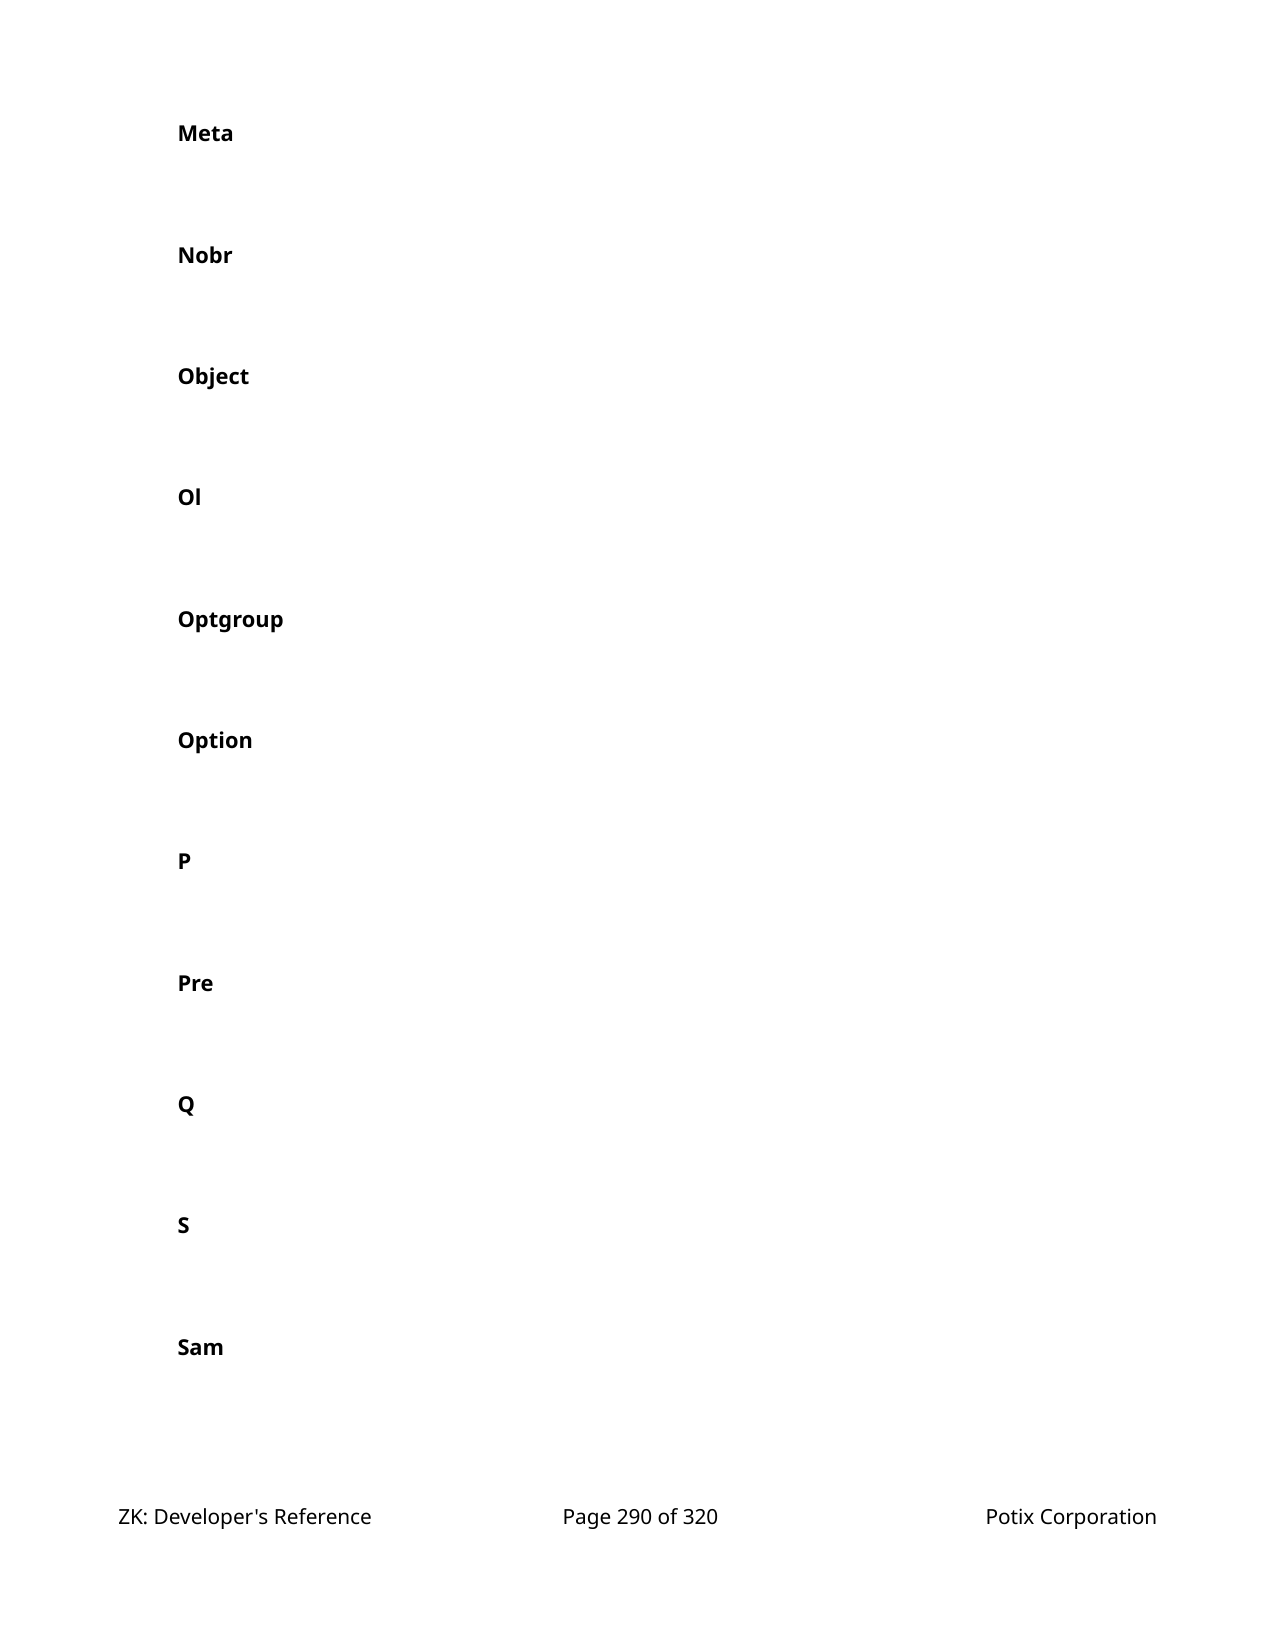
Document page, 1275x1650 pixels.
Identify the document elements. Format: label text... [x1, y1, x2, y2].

subtitle P [177, 846, 1157, 876]
subtitle Optgroup [177, 603, 1157, 633]
subtitle Option [177, 725, 1157, 755]
subtitle Object [177, 361, 1157, 391]
subtitle S [177, 1210, 1157, 1240]
subtitle Ol [177, 482, 1157, 512]
subtitle Pre [177, 968, 1157, 998]
subtitle Meta [177, 118, 1157, 148]
subtitle Q [177, 1089, 1157, 1119]
subtitle Sam [177, 1332, 1157, 1362]
subtitle Nobr [177, 239, 1157, 269]
